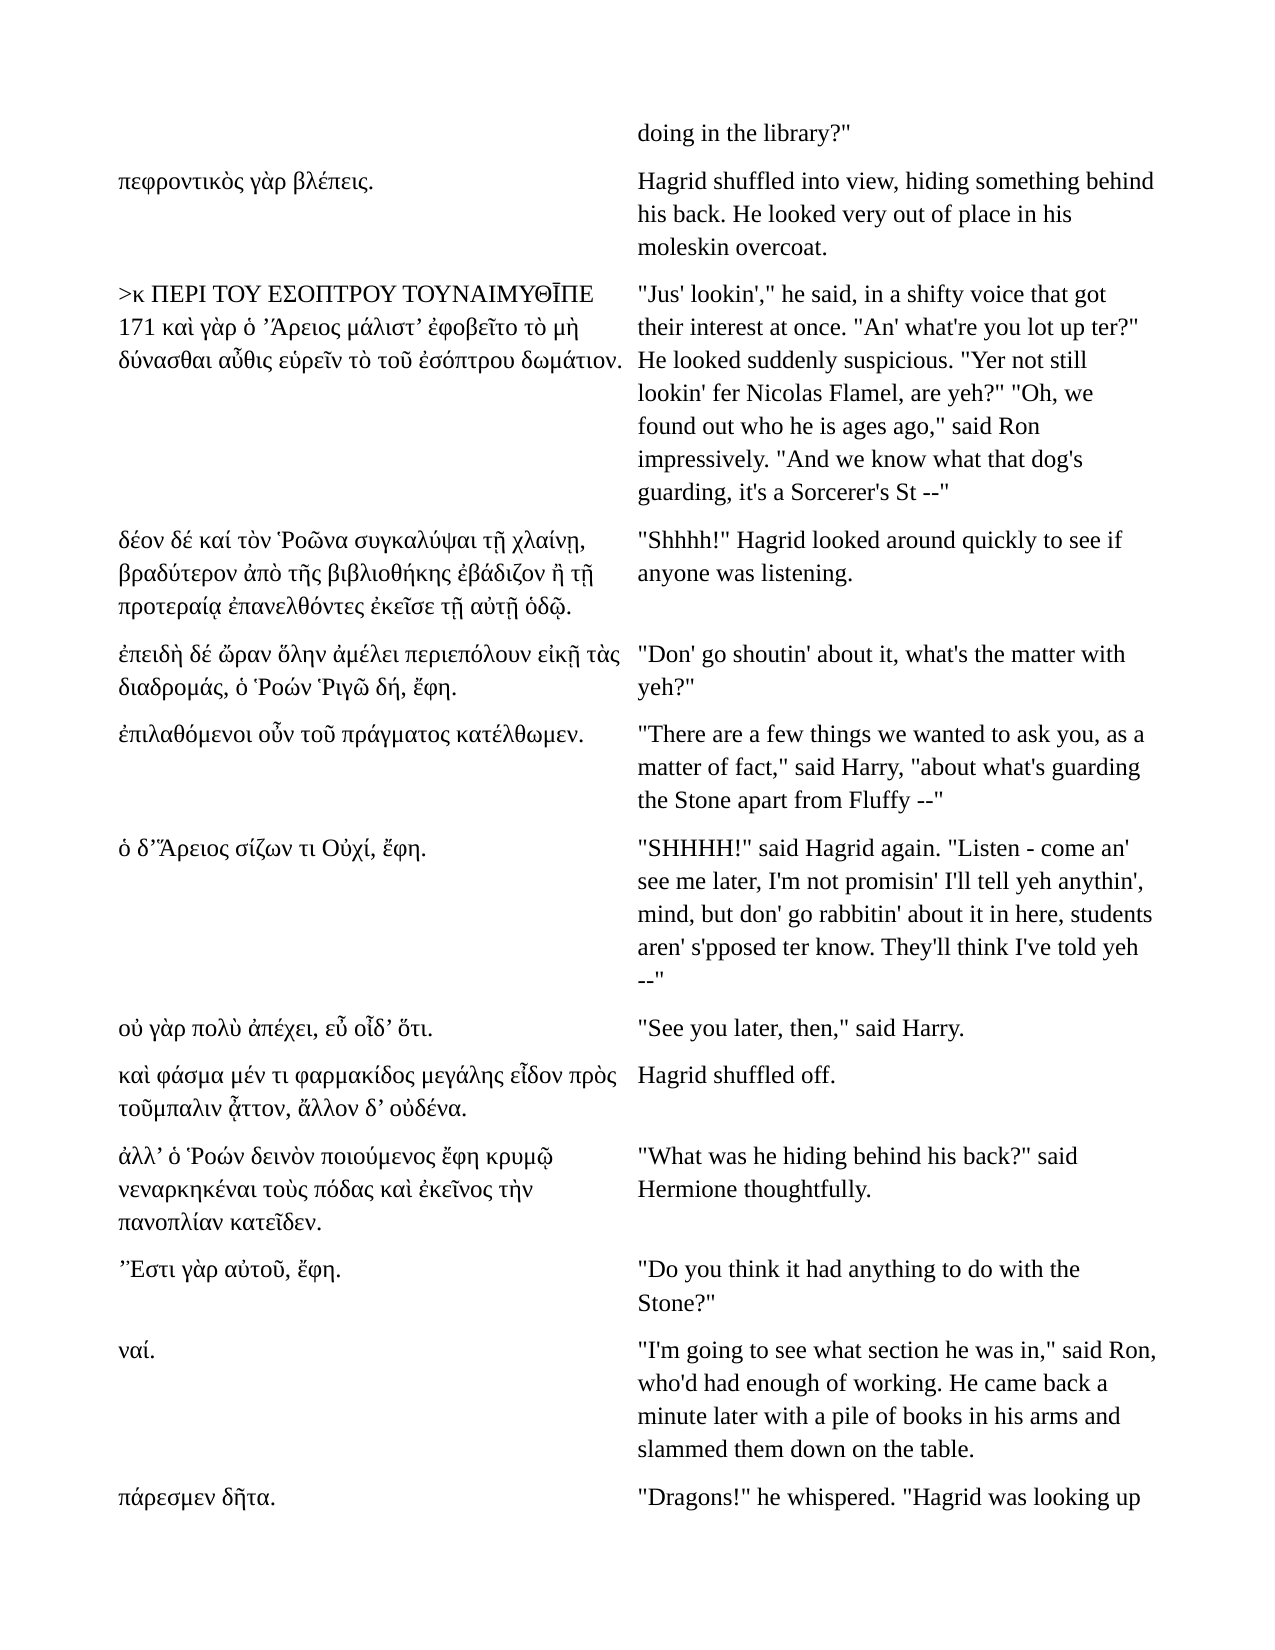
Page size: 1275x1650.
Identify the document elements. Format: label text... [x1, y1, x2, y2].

table_cell "Jus' lookin'," he said, in a shifty voice that got their interest at once. "An' what're you lot up ter?" He looked suddenly suspicious. "Yer not still lookin' fer Nicolas Flamel, are yeh?" "Oh, we found out who he is ages ago," said Ron impressively. "And we know what that dog's guarding, it's a Sorcerer's St --" [638, 279, 1157, 525]
table_cell [118, 118, 637, 166]
table_cell "Don' go shoutin' about it, what's the matter with yeh?" [638, 639, 1157, 719]
table_cell "I'm going to see what section he was in," said Ron, who'd had enough of working. He came back a minute later with a pile of books in his arms and slammed them down on the table. [638, 1335, 1157, 1482]
table_cell οὐ γὰρ πολὺ ἀπέχει, εὖ οἶδ’ ὅτι. [118, 1013, 637, 1060]
table_cell Hagrid shuffled off. [638, 1060, 1157, 1141]
table_cell "What was he hiding behind his back?" said Hermione thoughtfully. [638, 1141, 1157, 1254]
table_cell ἐπιλαθόμενοι οὖν τοῦ πράγματος κατέλθωμεν. [118, 719, 637, 833]
table_cell ὁ δ’Ἅρειος σίζων τι Οὐχί, ἔφη. [118, 833, 637, 1013]
table_cell πάρεσμεν δῆτα. [118, 1482, 637, 1529]
table_cell "See you later, then," said Harry. [638, 1013, 1157, 1060]
table_cell Hagrid shuffled into view, hiding something behind his back. He looked very out of place in his moleskin overcoat. [638, 166, 1157, 279]
table_cell >κ ΠΕΡΙ ΤΟΥ ΕΣΟΠΤΡΟΥ ΤΟΥΝΑΙΜΥΘῙΠΕ 171 καὶ γὰρ ὁ ’Άρειος μάλιστ’ ἐφοβεῖτο τὸ μὴ δύνασθαι αὖθις εὑρεῖν τὸ τοῦ ἐσόπτρου δωμάτιον. [118, 279, 637, 525]
table_cell doing in the library?" [638, 118, 1157, 166]
table_cell "Do you think it had anything to do with the Stone?" [638, 1255, 1157, 1335]
table_cell "Dragons!" he whispered. "Hagrid was looking up [638, 1482, 1157, 1529]
table_cell δέον δέ καί τὸν Ῥοῶνα συγκαλύψαι τῇ χλαίνῃ, βραδύτερον ἀπὸ τῆς βιβλιοθήκης ἐβάδιζον ἢ τῇ προτεραίᾳ ἐπανελθόντες ἐκεῖσε τῇ αὐτῇ ὁδῷ. [118, 525, 637, 639]
table_cell "Shhhh!" Hagrid looked around quickly to see if anyone was listening. [638, 525, 1157, 639]
table_cell ἐπειδὴ δέ ὤραν ὅλην ἀμέλει περιεπόλουν εἰκῇ τὰς διαδρομάς, ὁ Ῥοών Ῥιγῶ δή, ἔφη. [118, 639, 637, 719]
table_cell καὶ φάσμα μέν τι φαρμακίδος μεγάλης εἶδον πρὸς τοῦμπαλιν ᾆττον, ἄλλον δ’ οὐδένα. [118, 1060, 637, 1141]
table_cell "There are a few things we wanted to ask you, as a matter of fact," said Harry, "about what's guarding the Stone apart from Fluffy --" [638, 719, 1157, 833]
table_cell "SHHHH!" said Hagrid again. "Listen - come an' see me later, I'm not promisin' I'll tell yeh anythin', mind, but don' go rabbitin' about it in here, students aren' s'pposed ter know. They'll think I've told yeh --" [638, 833, 1157, 1013]
table_cell ναί. [118, 1335, 637, 1482]
table_cell ’Ἐστι γὰρ αὐτοῦ, ἔφη. [118, 1255, 637, 1335]
table_cell ἀλλ’ ὁ Ῥοών δεινὸν ποιούμενος ἔφη κρυμῷ νεναρκηκέναι τοὺς πόδας καὶ ἐκεῖνος τὴν πανοπλίαν κατεῖδεν. [118, 1141, 637, 1254]
table_cell πεφροντικὸς γὰρ βλέπεις. [118, 166, 637, 279]
